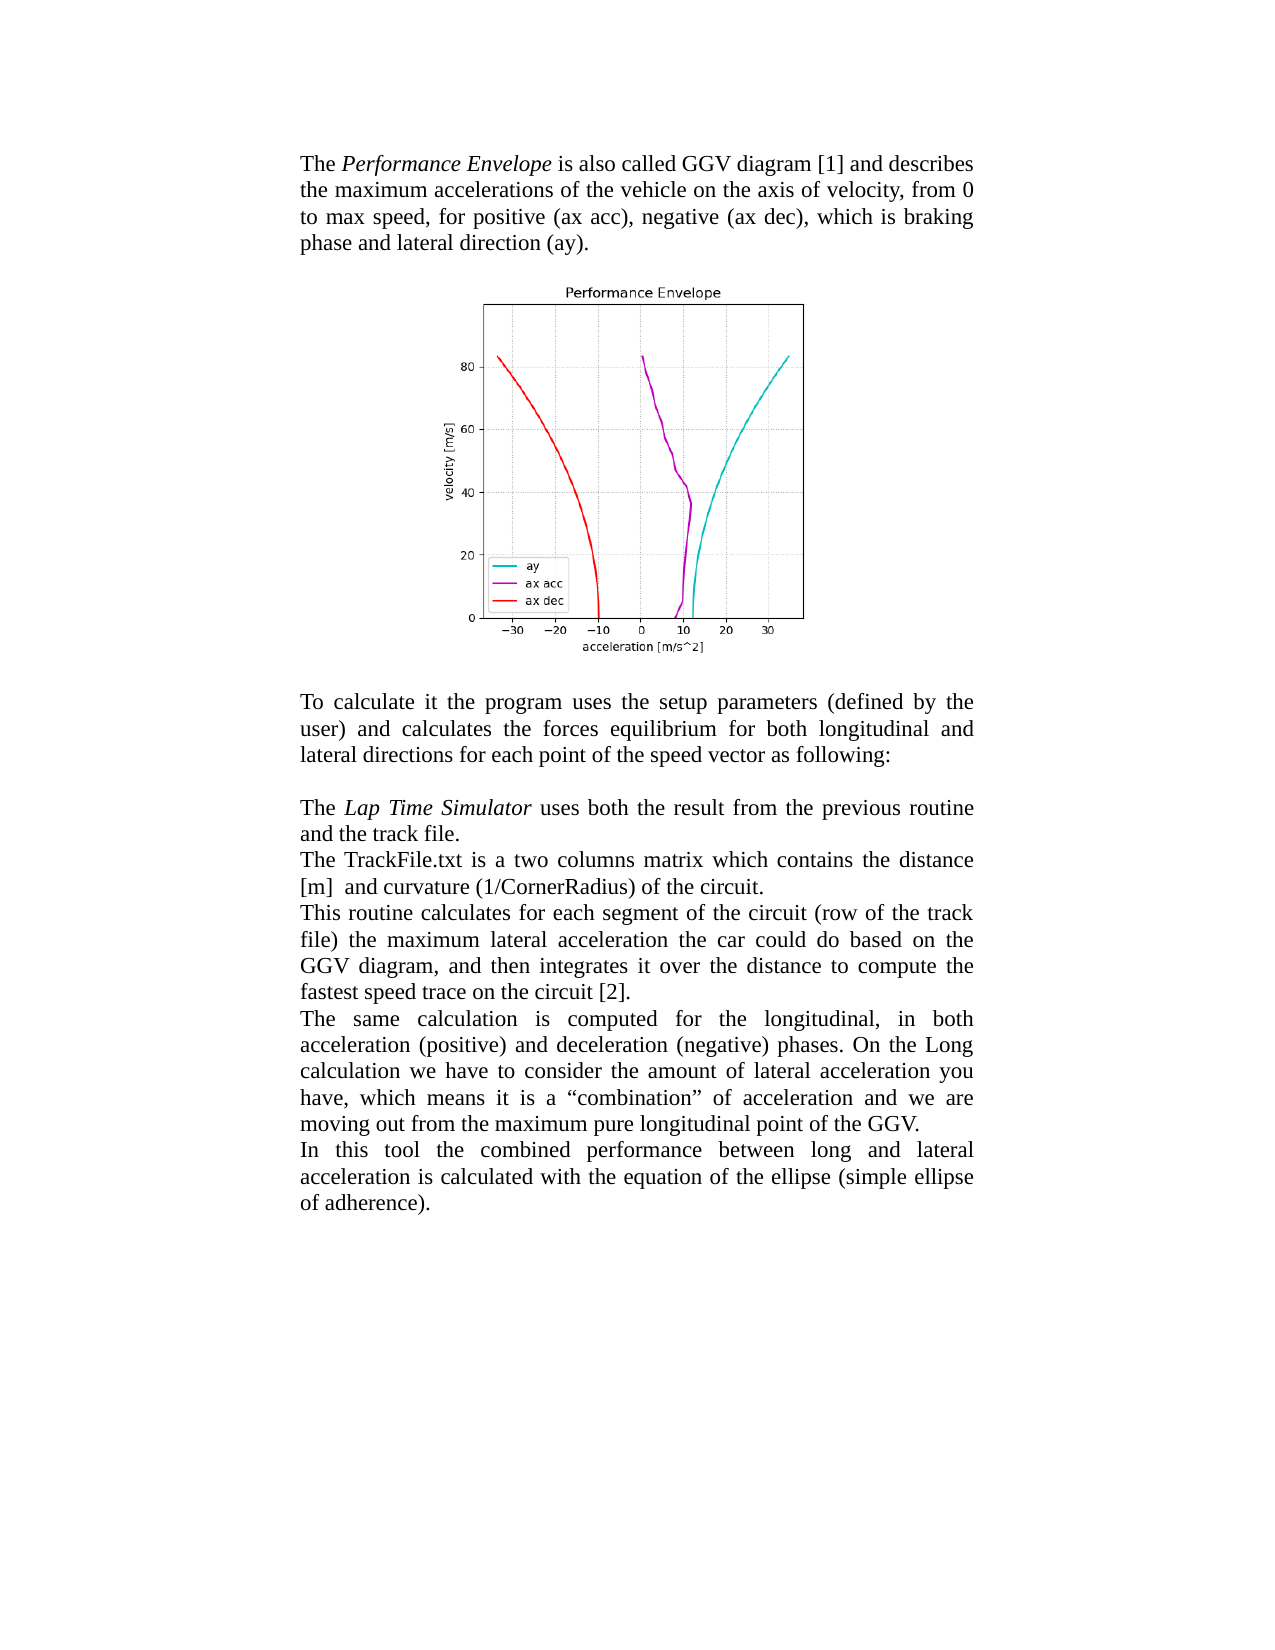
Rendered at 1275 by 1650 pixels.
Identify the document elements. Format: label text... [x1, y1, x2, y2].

text The TrackFile.txt is a two columns matrix which contains the distance [m] and curvature (1/CornerRadius) of the circuit. [300, 847, 975, 899]
text In this tool the combined performance between long and lateral acceleration is calculated with the equation of the ellipse (simple ellipse of adherence). [300, 1136, 975, 1216]
text The Performance Envelope is also called GGV diagram [1] and describes the maximum accelerations of the vehicle on the axis of velocity, from 0 to max speed, for positive (ax acc), negative (ax dec), which is braking phase and lateral direction (ay). [300, 150, 975, 255]
text To calculate it the program uses the setup parameters (defined by the user) and calculates the forces equilibrium for both longitudinal and lateral directions for each point of the speed vector as following: [300, 688, 975, 767]
text The same calculation is computed for the longitudinal, in both acceleration (positive) and deceleration (negative) phases. On the Long calculation we have to consider the amount of lateral acceleration you have, which means it is a “combination” of acceleration and we are moving out from the maximum pure longitudinal point of the GGV. [300, 1005, 975, 1136]
text The Lap Time Simulator uses both the result from the previous routine and the track file. [300, 794, 975, 847]
text This routine calculates for each segment of the circuit (row of the track file) the maximum lateral acceleration the car could do based on the GGV diagram, and then integrates it over the distance to compute the fastest speed trace on the circuit [2]. [300, 899, 975, 1005]
